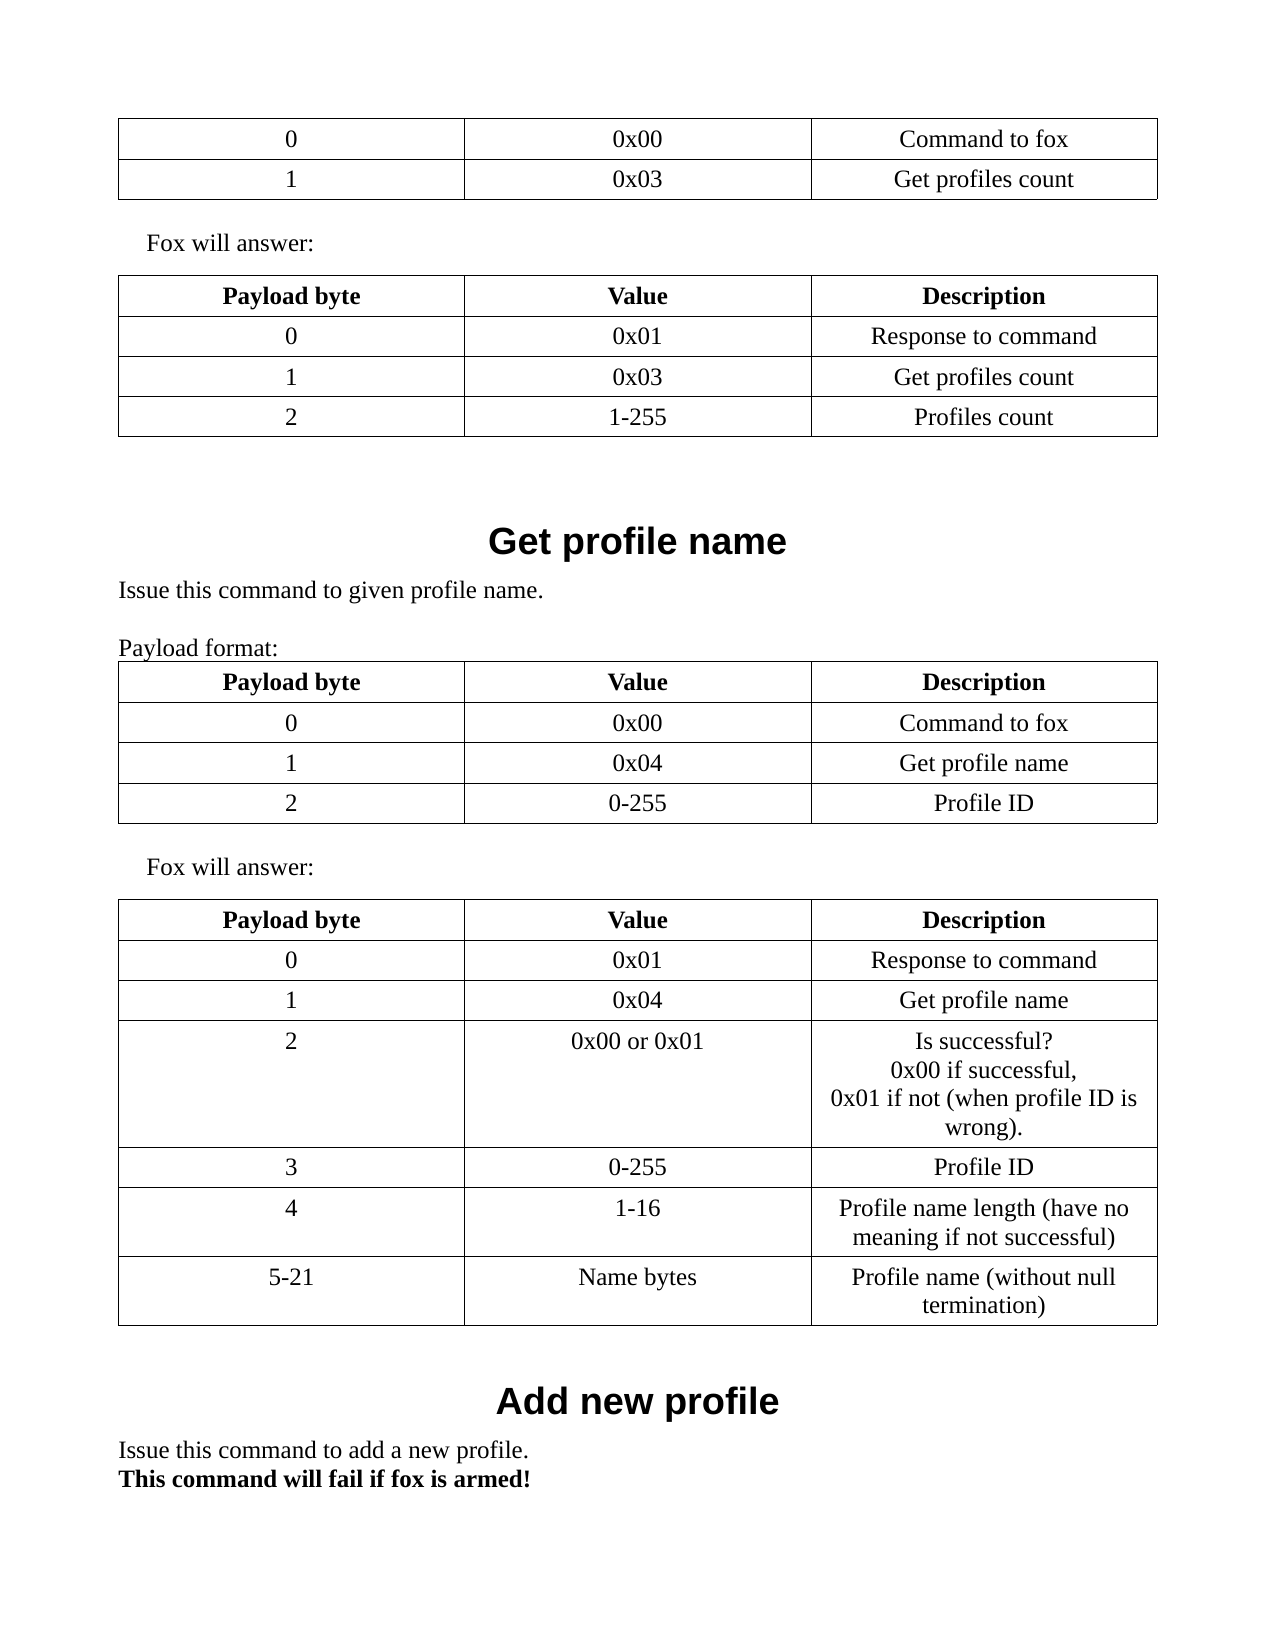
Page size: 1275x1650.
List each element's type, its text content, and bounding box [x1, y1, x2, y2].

table_cell 0x04 [465, 743, 811, 782]
text Payload format: [118, 633, 1157, 661]
table_cell Name bytes [465, 1257, 811, 1325]
table_cell Get profiles count [812, 160, 1157, 199]
table_cell 0x04 [465, 981, 811, 1020]
table_cell Profiles count [812, 397, 1157, 436]
table_header Payload byte [119, 662, 464, 702]
table_header Description [812, 662, 1157, 702]
table_cell 1 [119, 357, 464, 396]
table_cell 1 [119, 160, 464, 199]
table_header Description [812, 900, 1157, 939]
text Fox will answer: [118, 852, 1157, 880]
table_cell 0-255 [465, 1148, 811, 1187]
table_cell 0 [119, 703, 464, 742]
subtitle Add new profile [118, 1379, 1157, 1423]
table_cell 0x01 [465, 941, 811, 980]
table_cell 2 [119, 784, 464, 823]
table_cell 0 [119, 941, 464, 980]
table_cell 0x03 [465, 160, 811, 199]
table_cell 0x00 [465, 119, 811, 158]
table_cell 0x00 or 0x01 [465, 1021, 811, 1147]
table_cell 0 [119, 317, 464, 356]
text Issue this command to add a new profile. [118, 1435, 1157, 1464]
table_cell Response to command [812, 317, 1157, 356]
table_cell Profile name (without null termination) [812, 1257, 1157, 1325]
table_header Value [465, 900, 811, 939]
table_header Payload byte [119, 276, 464, 316]
table_cell Profile name length (have no meaning if not successful) [812, 1188, 1157, 1256]
text Fox will answer: [118, 228, 1157, 256]
table_cell 1 [119, 981, 464, 1020]
table_cell 1-16 [465, 1188, 811, 1256]
table_cell Profile ID [812, 784, 1157, 823]
table_cell Get profile name [812, 743, 1157, 782]
table_cell 0x03 [465, 357, 811, 396]
table_header Value [465, 662, 811, 702]
table_cell 2 [119, 397, 464, 436]
table_cell 3 [119, 1148, 464, 1187]
table_cell Command to fox [812, 703, 1157, 742]
table_cell 1-255 [465, 397, 811, 436]
table_header Description [812, 276, 1157, 316]
table_header Value [465, 276, 811, 316]
table_cell 0 [119, 119, 464, 158]
table_cell Profile ID [812, 1148, 1157, 1187]
table_cell Response to command [812, 941, 1157, 980]
table_cell 2 [119, 1021, 464, 1147]
table_header Payload byte [119, 900, 464, 939]
text Issue this command to given profile name. [118, 575, 1157, 604]
table_cell Is successful? 0x00 if successful, 0x01 if not (when profile ID is wrong). [812, 1021, 1157, 1147]
subtitle Get profile name [118, 519, 1157, 563]
table_cell Get profiles count [812, 357, 1157, 396]
table_cell 0-255 [465, 784, 811, 823]
table_cell 5-21 [119, 1257, 464, 1325]
table_cell Get profile name [812, 981, 1157, 1020]
table_cell Command to fox [812, 119, 1157, 158]
table_cell 0x01 [465, 317, 811, 356]
table_cell 4 [119, 1188, 464, 1256]
table_cell 1 [119, 743, 464, 782]
table_cell 0x00 [465, 703, 811, 742]
text This command will fail if fox is armed! [118, 1464, 1157, 1493]
